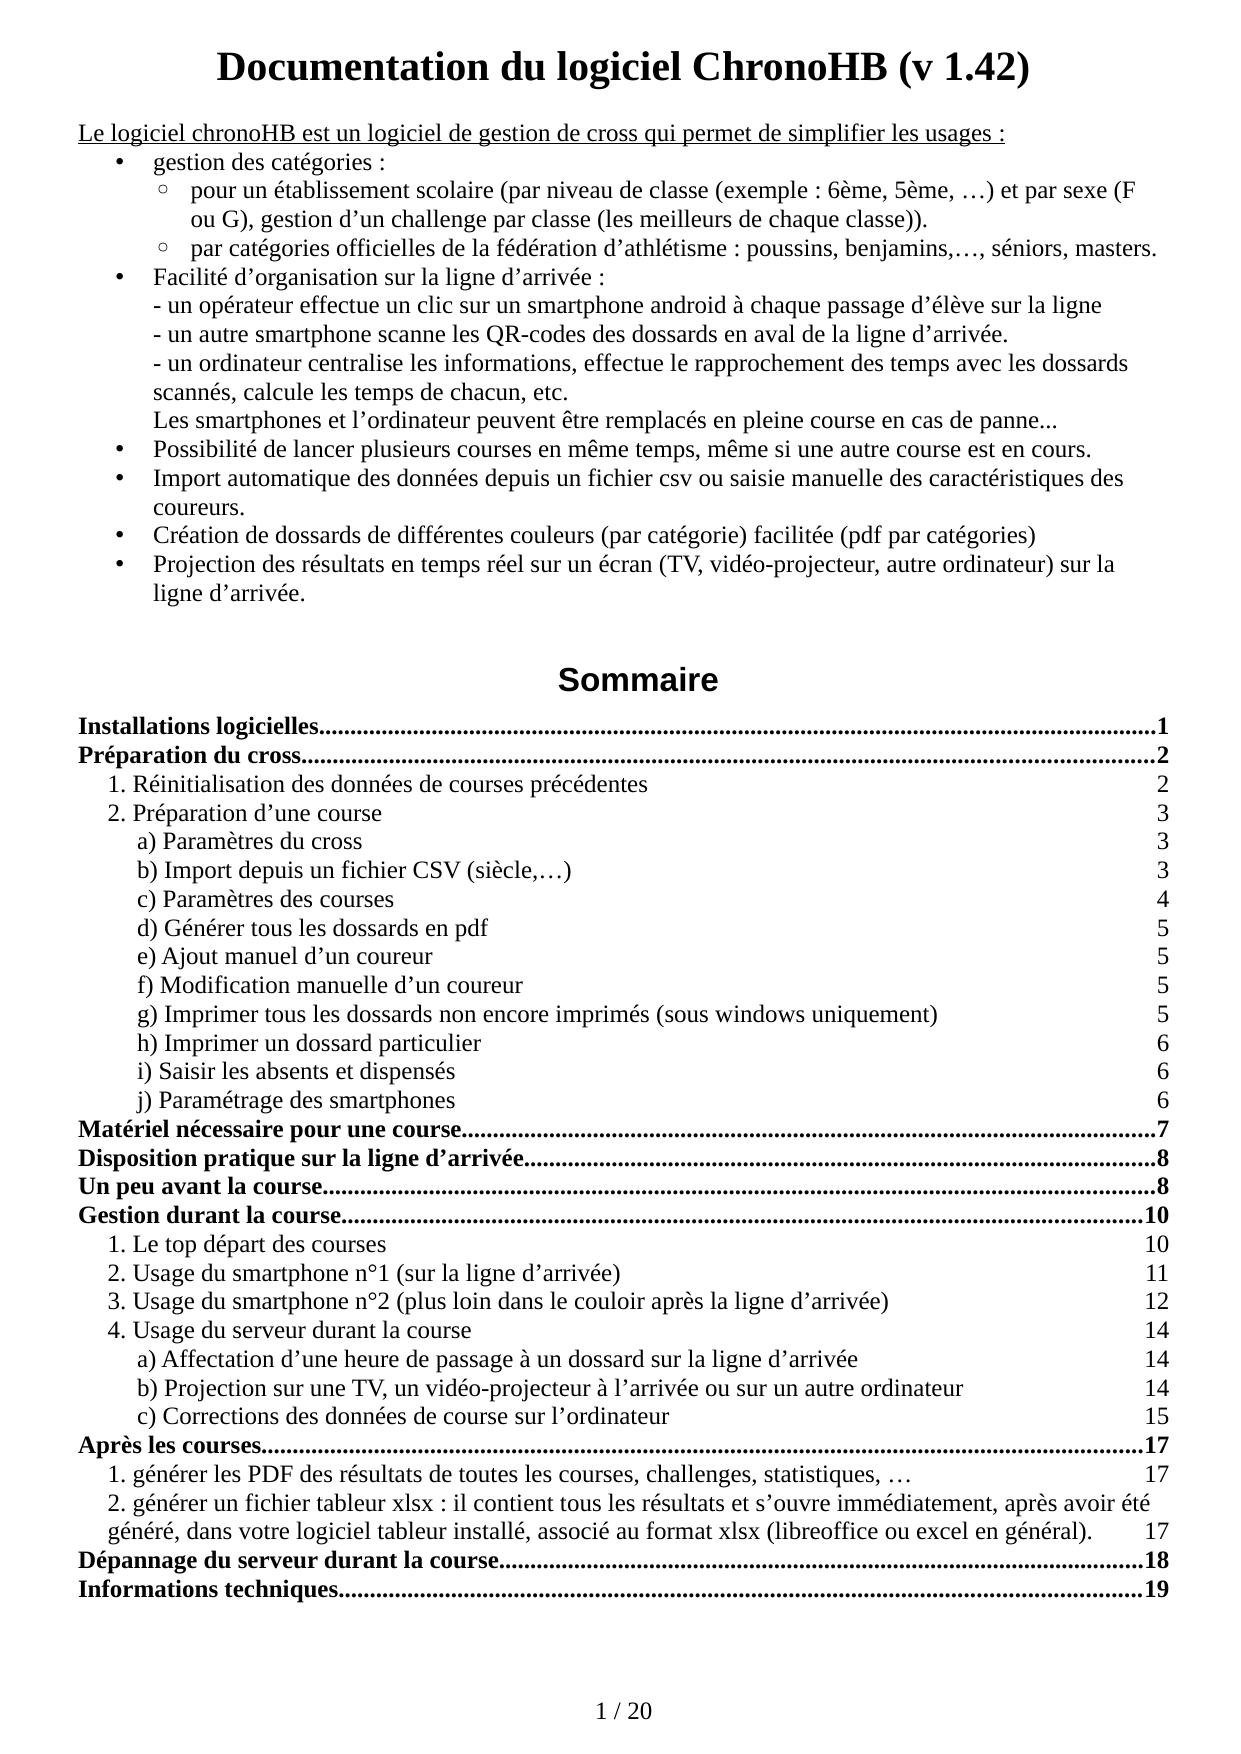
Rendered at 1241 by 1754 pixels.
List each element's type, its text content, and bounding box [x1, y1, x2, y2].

subtitle 2. générer un fichier tableur xlsx : il contient tous les résultats et s’ouvre immédiatement, après avoir été généré, dans votre logiciel tableur installé, associé au format xlsx (libreoffice ou excel en général). 17 [107, 1488, 1169, 1545]
subtitle c) Corrections des données de course sur l’ordinateur 15 [137, 1401, 1169, 1430]
subtitle Gestion durant la course 10 [78, 1200, 1169, 1229]
subtitle Installations logicielles 1 [78, 711, 1169, 740]
list par catégories officielles de la fédération d’athlétisme : poussins, benjamins,…, séniors, masters. [153, 233, 1169, 262]
list gestion des catégories : [115, 147, 1169, 176]
subtitle h) Imprimer un dossard particulier 6 [137, 1028, 1169, 1056]
subtitle 3. Usage du smartphone n°2 (plus loin dans le couloir après la ligne d’arrivée) 12 [107, 1286, 1169, 1315]
subtitle b) Import depuis un fichier CSV (siècle,…) 3 [137, 855, 1169, 884]
text Le logiciel chronoHB est un logiciel de gestion de cross qui permet de simplifier les usages : [78, 118, 1169, 147]
subtitle e) Ajout manuel d’un coureur 5 [137, 941, 1169, 970]
subtitle j) Paramétrage des smartphones 6 [137, 1085, 1169, 1114]
text Documentation du logiciel ChronoHB (v 1.42) [78, 41, 1169, 89]
subtitle b) Projection sur une TV, un vidéo-projecteur à l’arrivée ou sur un autre ordinateur 14 [137, 1373, 1169, 1401]
subtitle 1. Réinitialisation des données de courses précédentes 2 [107, 769, 1169, 798]
subtitle c) Paramètres des courses 4 [137, 884, 1169, 913]
list Création de dossards de différentes couleurs (par catégorie) facilitée (pdf par catégories) [115, 521, 1169, 549]
subtitle 2. Usage du smartphone n°1 (sur la ligne d’arrivée) 11 [107, 1258, 1169, 1286]
subtitle f) Modification manuelle d’un coureur 5 [137, 970, 1169, 999]
subtitle Dépannage du serveur durant la course 18 [78, 1545, 1169, 1574]
subtitle Sommaire [107, 661, 1169, 699]
list Import automatique des données depuis un fichier csv ou saisie manuelle des caractéristiques des coureurs. [115, 463, 1169, 521]
subtitle 1. générer les PDF des résultats de toutes les courses, challenges, statistiques, … 17 [107, 1459, 1169, 1488]
subtitle d) Générer tous les dossards en pdf 5 [137, 913, 1169, 941]
subtitle 4. Usage du serveur durant la course 14 [107, 1315, 1169, 1344]
subtitle 2. Préparation d’une course 3 [107, 798, 1169, 826]
list Possibilité de lancer plusieurs courses en même temps, même si une autre course est en cours. [115, 434, 1169, 463]
list Facilité d’organisation sur la ligne d’arrivée : - un opérateur effectue un clic sur un smartphone android à chaque passage d’élève sur la ligne - un autre smartphone scanne les QR-codes des dossards en aval de la ligne d’arrivée. - un ordinateur centralise les informations, effectue le rapprochement des temps avec les dossards scannés, calcule les temps de chacun, etc. Les smartphones et l’ordinateur peuvent être remplacés en pleine course en cas de panne... [115, 262, 1169, 434]
subtitle Disposition pratique sur la ligne d’arrivée 8 [78, 1143, 1169, 1171]
list pour un établissement scolaire (par niveau de classe (exemple : 6ème, 5ème, …) et par sexe (F ou G), gestion d’un challenge par classe (les meilleurs de chaque classe)). [153, 176, 1169, 233]
subtitle i) Saisir les absents et dispensés 6 [137, 1056, 1169, 1085]
list Projection des résultats en temps réel sur un écran (TV, vidéo-projecteur, autre ordinateur) sur la ligne d’arrivée. [115, 549, 1169, 607]
subtitle Préparation du cross 2 [78, 740, 1169, 769]
subtitle Matériel nécessaire pour une course 7 [78, 1114, 1169, 1143]
subtitle a) Affectation d’une heure de passage à un dossard sur la ligne d’arrivée 14 [137, 1344, 1169, 1373]
subtitle g) Imprimer tous les dossards non encore imprimés (sous windows uniquement) 5 [137, 999, 1169, 1028]
subtitle Après les courses 17 [78, 1430, 1169, 1459]
subtitle 1. Le top départ des courses 10 [107, 1229, 1169, 1258]
subtitle a) Paramètres du cross 3 [137, 826, 1169, 855]
subtitle Un peu avant la course 8 [78, 1171, 1169, 1200]
subtitle Informations techniques 19 [78, 1574, 1169, 1603]
